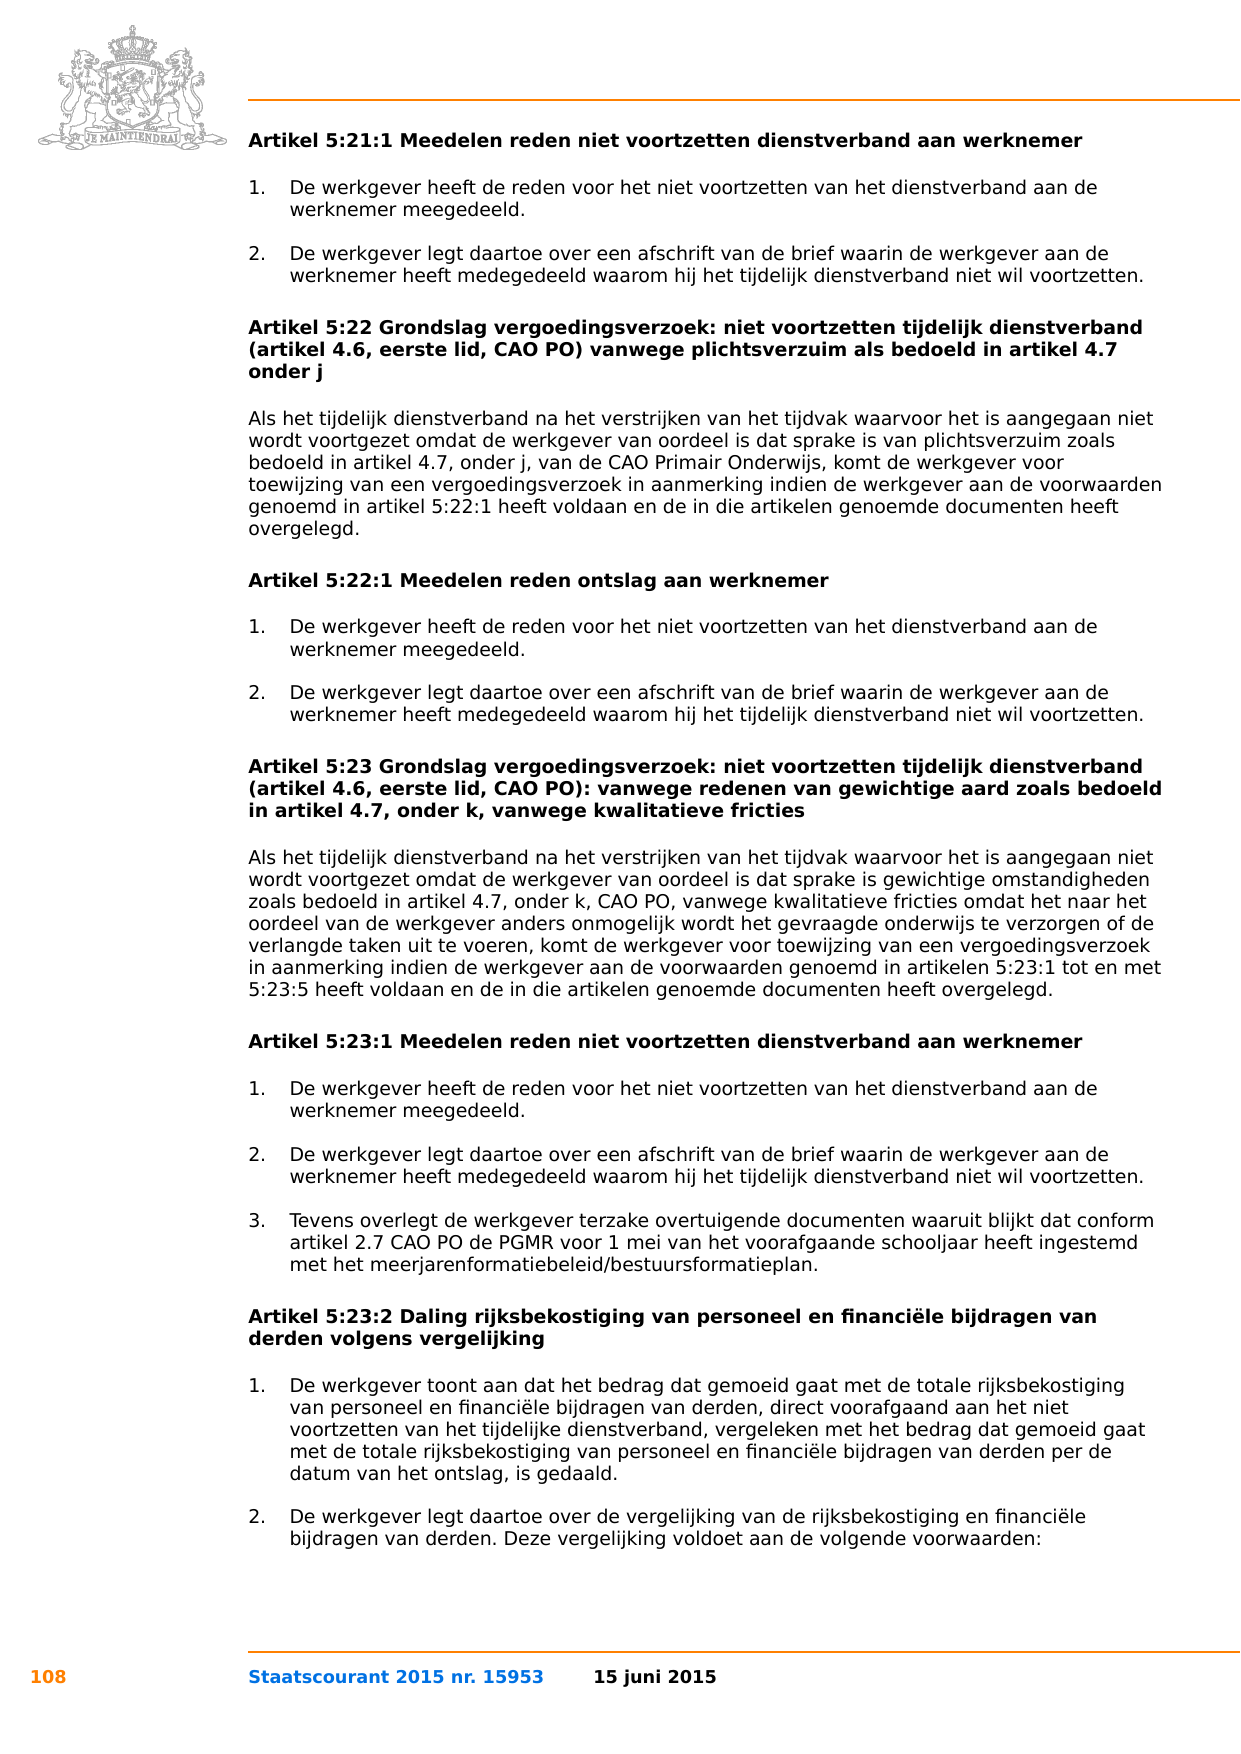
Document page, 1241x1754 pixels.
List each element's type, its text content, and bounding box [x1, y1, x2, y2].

text 2. De werkgever legt daartoe over de vergelijking van de rijksbekostiging en financiële bijdragen van derden. Deze vergelijking voldoet aan de volgende voorwaarden: [248, 1506, 1163, 1550]
text 1. De werkgever heeft de reden voor het niet voortzetten van het dienstverband aan de werknemer meegedeeld. [248, 616, 1163, 660]
text 2. De werkgever legt daartoe over een afschrift van de brief waarin de werkgever aan de werknemer heeft medegedeeld waarom hij het tijdelijk dienstverband niet wil voortzetten. [248, 682, 1163, 726]
text Als het tijdelijk dienstverband na het verstrijken van het tijdvak waarvoor het is aangegaan niet wordt voortgezet omdat de werkgever van oordeel is dat sprake is gewichtige omstandigheden zoals bedoeld in artikel 4.7, onder k, CAO PO, vanwege kwalitatieve fricties omdat het naar het oordeel van de werkgever anders onmogelijk wordt het gevraagde onderwijs te verzorgen of de verlangde taken uit te voeren, komt de werkgever voor toewijzing van een vergoedingsverzoek in aanmerking indien de werkgever aan de voorwaarden genoemd in artikelen 5:23:1 tot en met 5:23:5 heeft voldaan en de in die artikelen genoemde documenten heeft overgelegd. [248, 847, 1163, 1001]
text 1. De werkgever heeft de reden voor het niet voortzetten van het dienstverband aan de werknemer meegedeeld. [248, 177, 1163, 221]
subtitle Artikel 5:23 Grondslag vergoedingsverzoek: niet voortzetten tijdelijk dienstverband (artikel 4.6, eerste lid, CAO PO): vanwege redenen van gewichtige aard zoals bedoeld in artikel 4.7, onder k, vanwege kwalitatieve fricties [248, 756, 1163, 822]
text 2. De werkgever legt daartoe over een afschrift van de brief waarin de werkgever aan de werknemer heeft medegedeeld waarom hij het tijdelijk dienstverband niet wil voortzetten. [248, 243, 1163, 287]
text 2. De werkgever legt daartoe over een afschrift van de brief waarin de werkgever aan de werknemer heeft medegedeeld waarom hij het tijdelijk dienstverband niet wil voortzetten. [248, 1144, 1163, 1188]
text Als het tijdelijk dienstverband na het verstrijken van het tijdvak waarvoor het is aangegaan niet wordt voortgezet omdat de werkgever van oordeel is dat sprake is van plichtsverzuim zoals bedoeld in artikel 4.7, onder j, van de CAO Primair Onderwijs, komt de werkgever voor toewijzing van een vergoedingsverzoek in aanmerking indien de werkgever aan de voorwaarden genoemd in artikel 5:22:1 heeft voldaan en de in die artikelen genoemde documenten heeft overgelegd. [248, 408, 1163, 539]
text 1. De werkgever heeft de reden voor het niet voortzetten van het dienstverband aan de werknemer meegedeeld. [248, 1078, 1163, 1122]
text 3. Tevens overlegt de werkgever terzake overtuigende documenten waaruit blijkt dat conform artikel 2.7 CAO PO de PGMR voor 1 mei van het voorafgaande schooljaar heeft ingestemd met het meerjarenformatiebeleid/bestuursformatieplan. [248, 1210, 1163, 1276]
subtitle Artikel 5:21:1 Meedelen reden niet voortzetten dienstverband aan werknemer [248, 130, 1163, 152]
subtitle Artikel 5:23:1 Meedelen reden niet voortzetten dienstverband aan werknemer [248, 1031, 1163, 1053]
subtitle Artikel 5:22:1 Meedelen reden ontslag aan werknemer [248, 569, 1163, 591]
picture [38, 25, 227, 150]
text 1. De werkgever toont aan dat het bedrag dat gemoeid gaat met de totale rijksbekostiging van personeel en financiële bijdragen van derden, direct voorafgaand aan het niet voortzetten van het tijdelijke dienstverband, vergeleken met het bedrag dat gemoeid gaat met de totale rijksbekostiging van personeel en financiële bijdragen van derden per de datum van het ontslag, is gedaald. [248, 1374, 1163, 1484]
subtitle Artikel 5:23:2 Daling rijksbekostiging van personeel en financiële bijdragen van derden volgens vergelijking [248, 1306, 1163, 1349]
subtitle Artikel 5:22 Grondslag vergoedingsverzoek: niet voortzetten tijdelijk dienstverband (artikel 4.6, eerste lid, CAO PO) vanwege plichtsverzuim als bedoeld in artikel 4.7 onder j [248, 317, 1163, 383]
